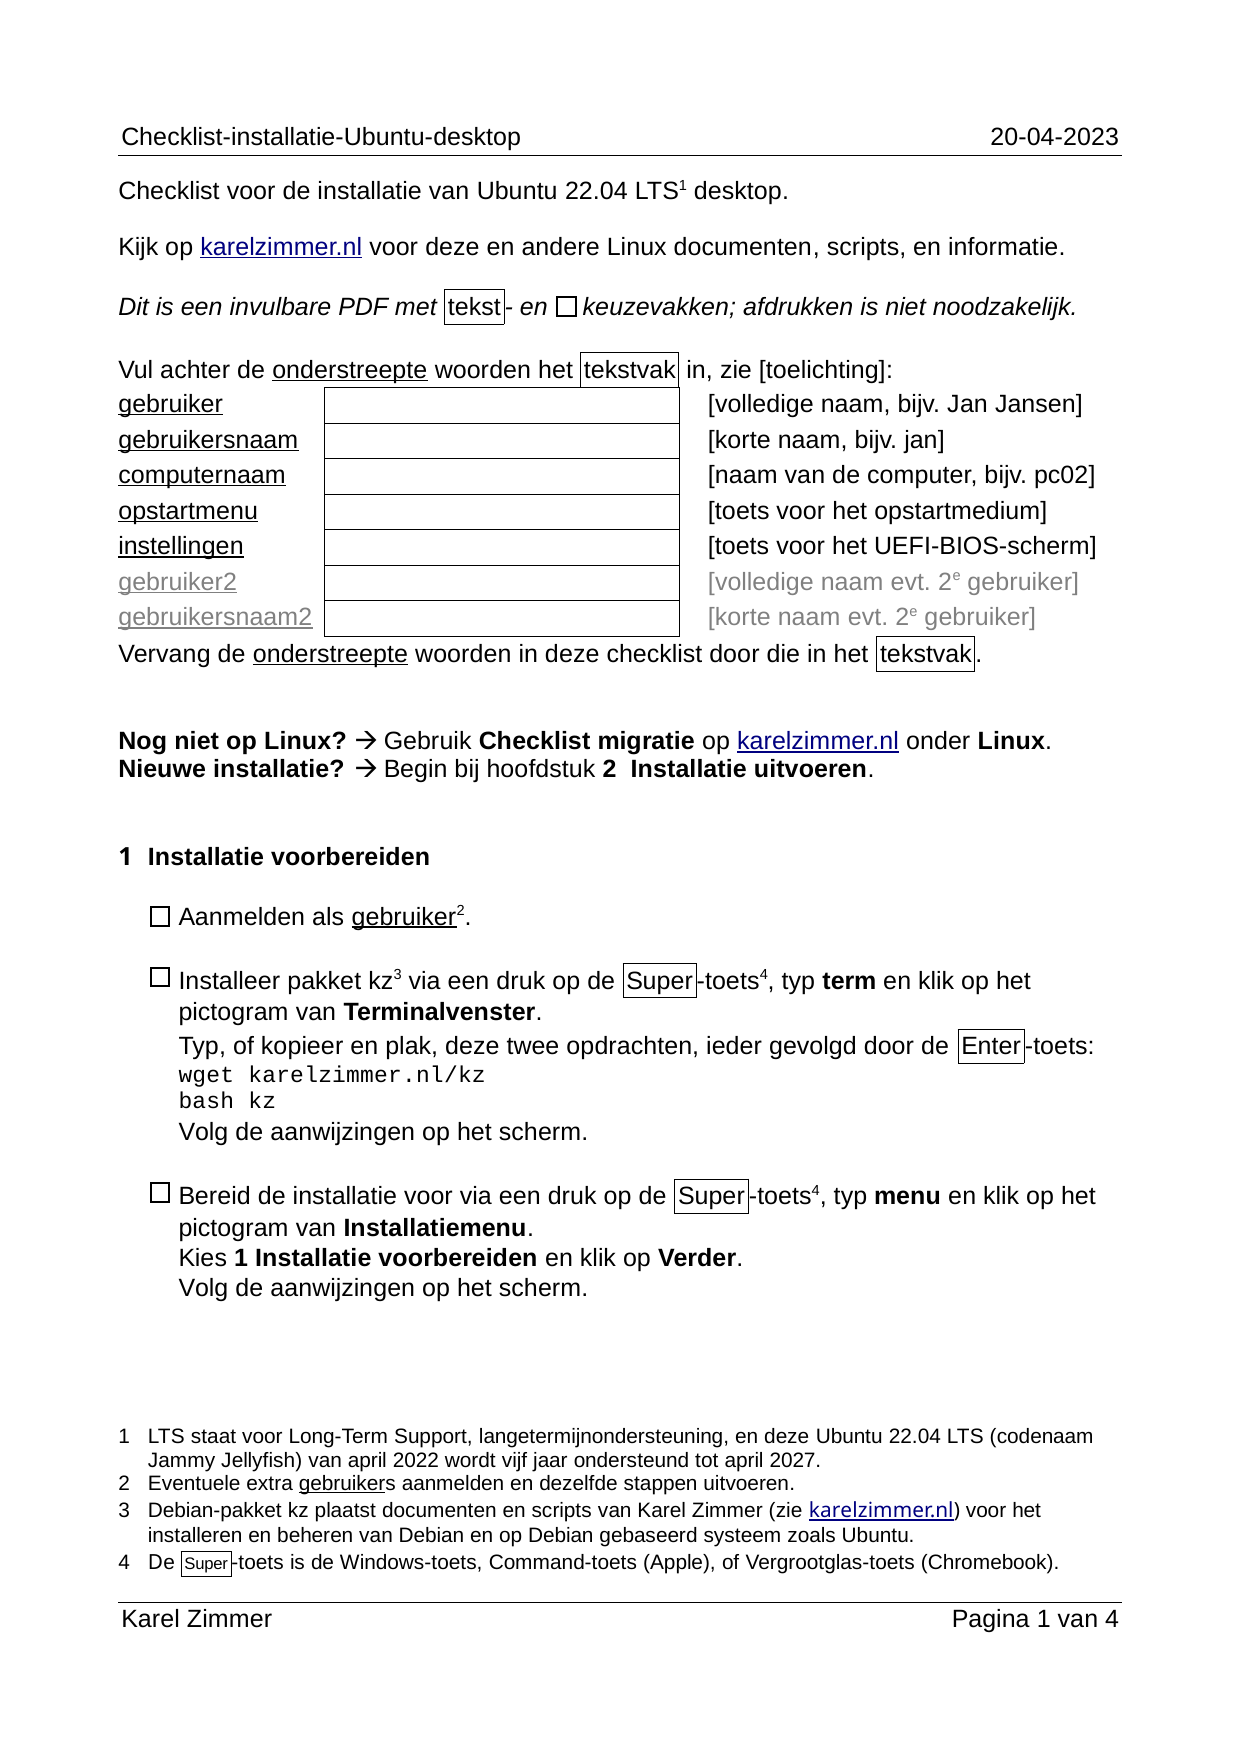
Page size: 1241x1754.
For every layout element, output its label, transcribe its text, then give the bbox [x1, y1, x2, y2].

text OPSTARTMEnU [118, 494, 324, 529]
table_cell [141, 1117, 177, 1147]
text [korte naam evt. 2e gebruiker] [680, 601, 1122, 636]
text GEBRUIKER2 [118, 565, 324, 601]
text Vervang de ONDERSTREEPTE woorden in deze checklist door die in het [118, 636, 876, 671]
text en keuzevakken; afdrukken is niet noodzakelijk. [505, 289, 1122, 324]
text in, zie [toelichting]: [679, 352, 1122, 387]
text INSTELLINGEN [118, 529, 324, 565]
text . [975, 636, 1122, 671]
text tekstvak [877, 637, 974, 671]
table_cell [177, 932, 1120, 962]
text Nog niet op Linux?  Gebruik Checklist migratie op karelzimmer.nl onder Linux. [118, 727, 1122, 755]
text GEBRUIKERSNaaM2 [118, 601, 324, 636]
table_cell [141, 1147, 177, 1177]
table_cell Kies 1 Installatie voorbereiden en klik op Verder. [177, 1243, 1120, 1273]
text [volledige naam evt. 2e gebruiker] [680, 565, 1122, 601]
text Dit is een invulbare PDF met [118, 289, 444, 324]
text Nieuwe installatie?  Begin bij hoofdstuk 2 Installatie uitvoeren. [118, 755, 1122, 783]
list Installatie voorbereiden [118, 839, 1122, 873]
table_cell Installeer pakket kz via een druk op de Super-toets, typ term en klik op het pictogram van Terminalvenster. [177, 962, 1120, 1027]
table_cell Volg de aanwijzingen op het scherm. [177, 1117, 1120, 1147]
table_cell [141, 1243, 177, 1273]
text gebruikersnaam [118, 423, 324, 458]
text COMPUTERNAAM [118, 458, 324, 494]
text LTS staat voor Long-Term Support, langetermijnondersteuning, en deze Ubuntu 22.04 LTS (codenaam Jammy Jellyfish) van april 2022 wordt vijf jaar ondersteund tot april 2027. [118, 1424, 1122, 1472]
table_cell [141, 1027, 177, 1117]
text [korte naam, bijv. jan] [680, 423, 1122, 458]
table_cell [141, 962, 177, 1027]
text tekst- [445, 290, 504, 324]
table_cell [177, 1147, 1120, 1177]
table_header [141, 901, 177, 932]
text [volledige naam, bijv. Jan Jansen] [680, 387, 1122, 423]
text Kijk op karelzimmer.nl voor deze en andere Linux documenten, scripts, en informatie. [118, 233, 1122, 261]
table_cell [141, 1273, 177, 1303]
text tekstvak [581, 353, 678, 387]
text GEBRUIKER [118, 387, 324, 423]
table_cell Volg de aanwijzingen op het scherm. [177, 1273, 1120, 1303]
table_cell [141, 1178, 177, 1243]
text [toets voor het opstartmedium] [680, 494, 1122, 529]
text Vul achter de ONDERSTREEPTE woorden het [118, 352, 580, 387]
table_cell Typ, of kopieer en plak, deze twee opdrachten, ieder gevolgd door de Enter-toets: wget karelzimmer.nl/kz bash kz [177, 1027, 1120, 1117]
table_cell [141, 932, 177, 962]
table_header Aanmelden als gebruiker. [177, 901, 1120, 932]
text [naam van de computer, bijv. pc02] [680, 458, 1122, 494]
table_cell Bereid de installatie voor via een druk op de Super-toets4, typ menu en klik op het pictogram van Installatiemenu. [177, 1178, 1120, 1243]
text Checklist voor de installatie van Ubuntu 22.04 LTS desktop. [118, 177, 1122, 205]
text [toets voor het UEFI-BIOS-scherm] [680, 529, 1122, 565]
